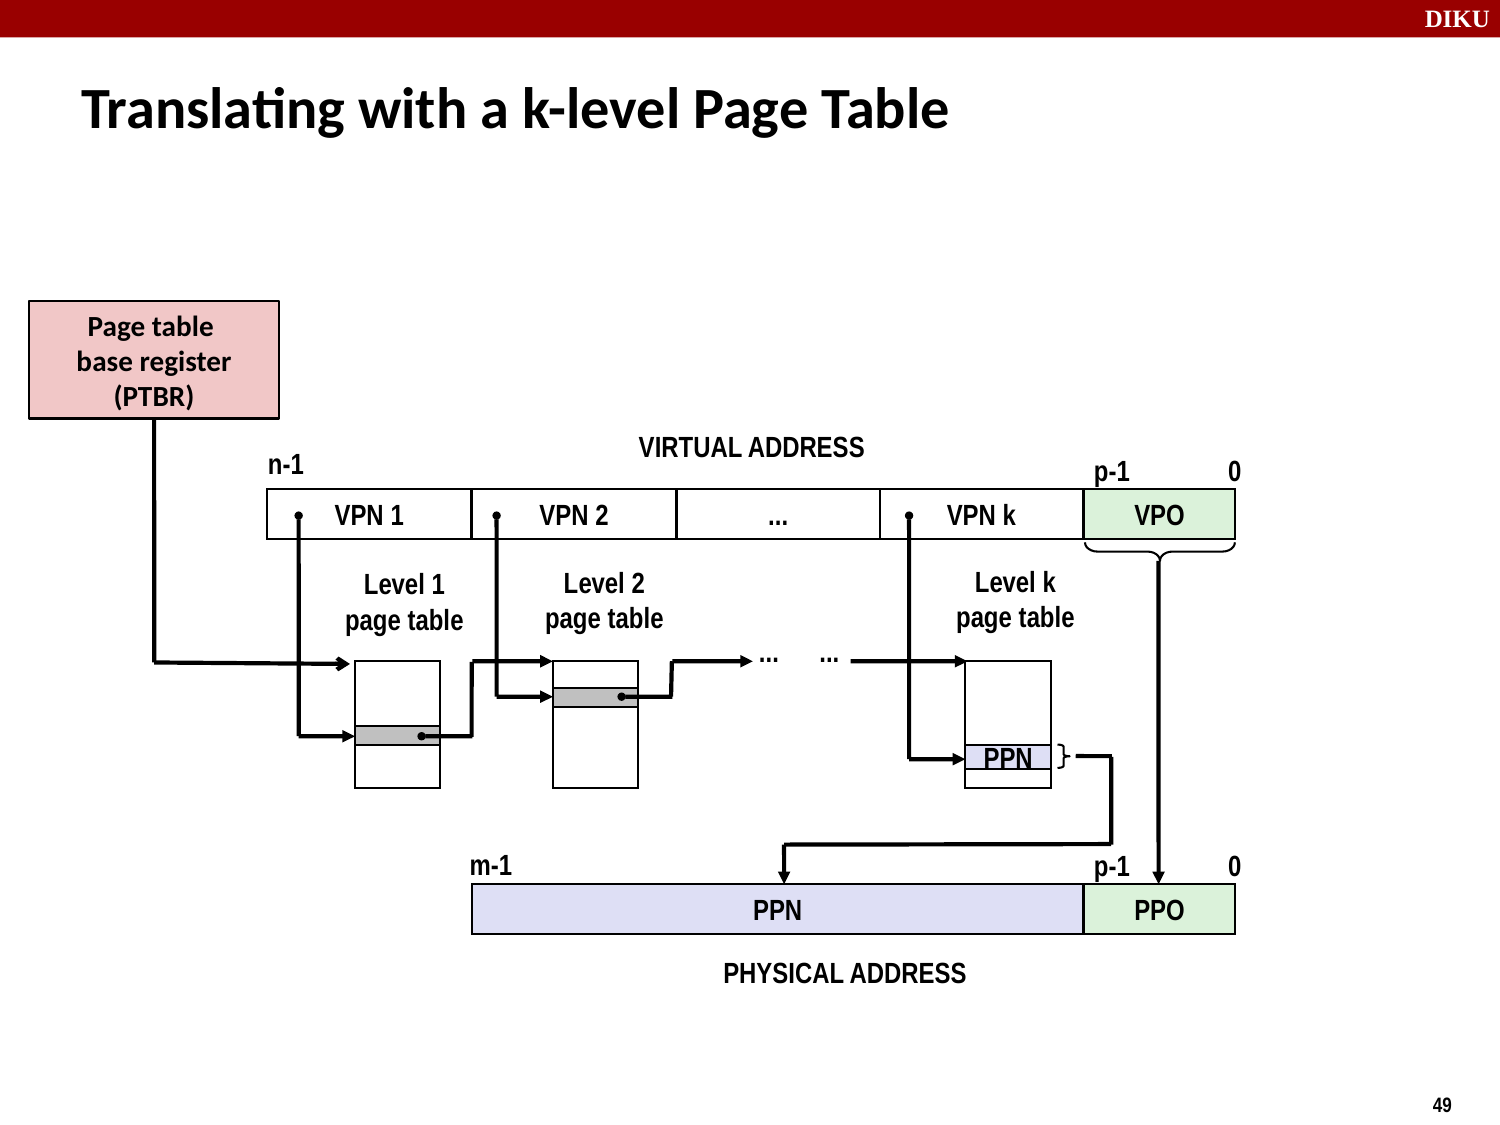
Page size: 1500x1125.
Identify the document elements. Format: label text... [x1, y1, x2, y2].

text_box VPO [1084, 488, 1235, 539]
text_box [552, 688, 639, 708]
text_box Translating with a k-level Page Table [66, 40, 1426, 169]
text_box p-1 [1076, 837, 1148, 884]
text_box p-1 [1076, 442, 1148, 488]
text_box VIRTUAL ADDRESS [607, 418, 896, 474]
text_box VPN k [879, 488, 1084, 539]
text_box PPN [965, 744, 1051, 770]
text_box PHYSICAL ADDRESS [691, 944, 999, 1000]
text_box ... [742, 623, 796, 679]
text_box ... [676, 488, 879, 539]
text_box ... [803, 623, 856, 679]
text_box m-1 [451, 836, 530, 892]
text_box VPN 1 [267, 488, 471, 539]
text_box PPO [1084, 884, 1235, 935]
text_box p-1 [1076, 837, 1109, 842]
text_box Level k page table [932, 550, 1099, 646]
text_box PPN [472, 884, 1084, 935]
text_box VPN 2 [472, 488, 676, 539]
text_box n-1 [250, 435, 322, 491]
text_box Page table base register (PTBR) [29, 300, 279, 419]
text_box 0 [1212, 442, 1258, 497]
text_box 0 [1212, 837, 1258, 892]
text_box Level 2 page table [521, 551, 688, 647]
text_box Level 1 page table [321, 553, 488, 649]
text_box [354, 725, 441, 745]
